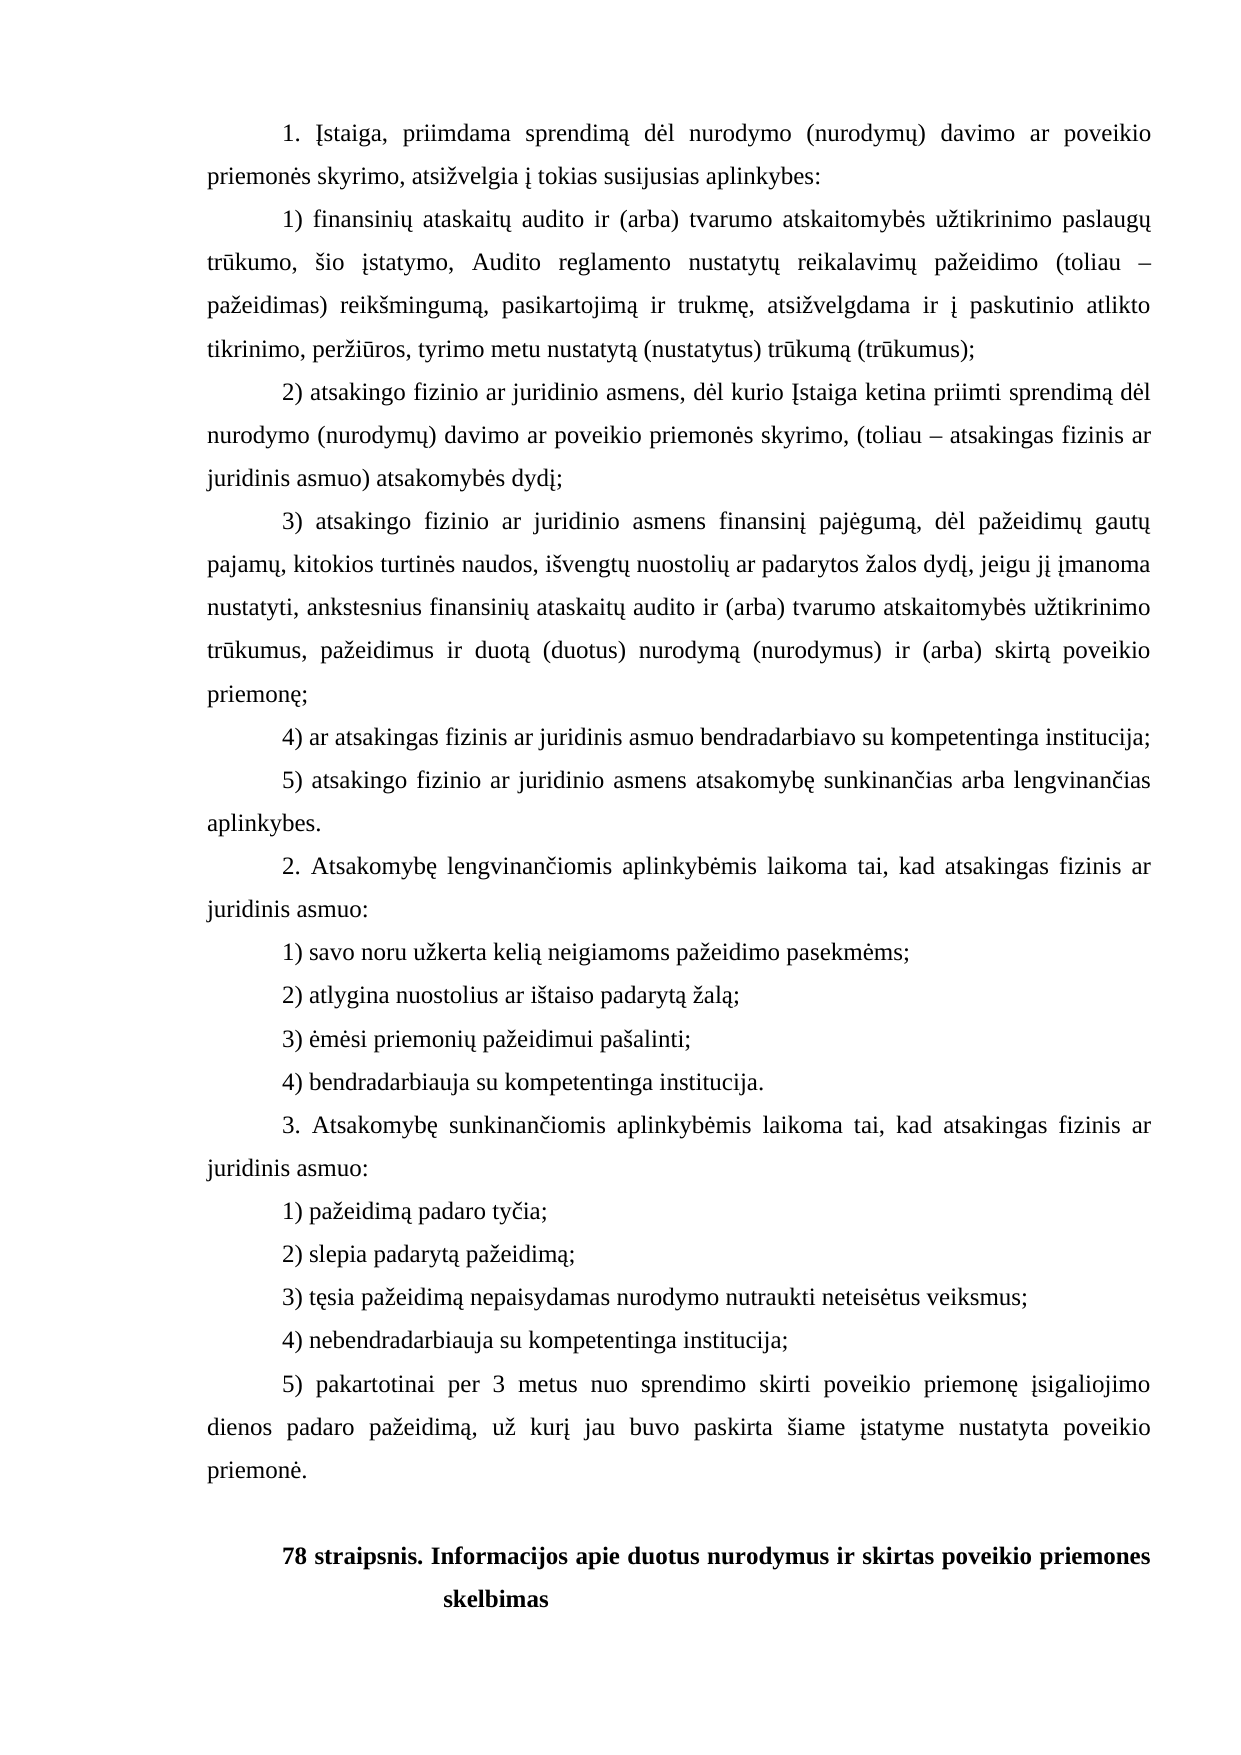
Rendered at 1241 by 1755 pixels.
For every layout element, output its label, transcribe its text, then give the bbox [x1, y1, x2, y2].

text 3) ėmėsi priemonių pažeidimui pašalinti; [207, 1024, 1152, 1052]
text 5) atsakingo fizinio ar juridinio asmens atsakomybę sunkinančias arba lengvinančias aplinkybes. [207, 765, 1152, 837]
text 4) ar atsakingas fizinis ar juridinis asmuo bendradarbiavo su kompetentinga institucija; [207, 722, 1152, 751]
text 5) pakartotinai per 3 metus nuo sprendimo skirti poveikio priemonę įsigaliojimo dienos padaro pažeidimą, už kurį jau buvo paskirta šiame įstatyme nustatyta poveikio priemonė. [207, 1369, 1152, 1484]
text 4) nebendradarbiauja su kompetentinga institucija; [207, 1326, 1152, 1354]
text 2) atsakingo fizinio ar juridinio asmens, dėl kurio Įstaiga ketina priimti sprendimą dėl nurodymo (nurodymų) davimo ar poveikio priemonės skyrimo, (toliau – atsakingas fizinis ar juridinis asmuo) atsakomybės dydį; [207, 377, 1152, 492]
text 4) bendradarbiauja su kompetentinga institucija. [207, 1067, 1152, 1096]
text 3. Atsakomybę sunkinančiomis aplinkybėmis laikoma tai, kad atsakingas fizinis ar juridinis asmuo: [207, 1110, 1152, 1182]
text 1) pažeidimą padaro tyčia; [207, 1196, 1152, 1225]
text 1) finansinių ataskaitų audito ir (arba) tvarumo atskaitomybės užtikrinimo paslaugų trūkumo, šio įstatymo, Audito reglamento nustatytų reikalavimų pažeidimo (toliau – pažeidimas) reikšmingumą, pasikartojimą ir trukmę, atsižvelgdama ir į paskutinio atlikto tikrinimo, peržiūros, tyrimo metu nustatytą (nustatytus) trūkumą (trūkumus); [207, 204, 1152, 362]
text 2) slepia padarytą pažeidimą; [207, 1239, 1152, 1268]
text 1. Įstaiga, priimdama sprendimą dėl nurodymo (nurodymų) davimo ar poveikio priemonės skyrimo, atsižvelgia į tokias susijusias aplinkybes: [207, 118, 1152, 190]
text 2. Atsakomybę lengvinančiomis aplinkybėmis laikoma tai, kad atsakingas fizinis ar juridinis asmuo: [207, 851, 1152, 923]
text 2) atlygina nuostolius ar ištaiso padarytą žalą; [207, 981, 1152, 1009]
text 78 straipsnis. Informacijos apie duotus nurodymus ir skirtas poveikio priemones skelbimas [282, 1541, 1152, 1613]
text 3) tęsia pažeidimą nepaisydamas nurodymo nutraukti neteisėtus veiksmus; [207, 1282, 1152, 1311]
text 3) atsakingo fizinio ar juridinio asmens finansinį pajėgumą, dėl pažeidimų gautų pajamų, kitokios turtinės naudos, išvengtų nuostolių ar padarytos žalos dydį, jeigu jį įmanoma nustatyti, ankstesnius finansinių ataskaitų audito ir (arba) tvarumo atskaitomybės užtikrinimo trūkumus, pažeidimus ir duotą (duotus) nurodymą (nurodymus) ir (arba) skirtą poveikio priemonę; [207, 506, 1152, 707]
text 1) savo noru užkerta kelią neigiamoms pažeidimo pasekmėms; [207, 937, 1152, 966]
